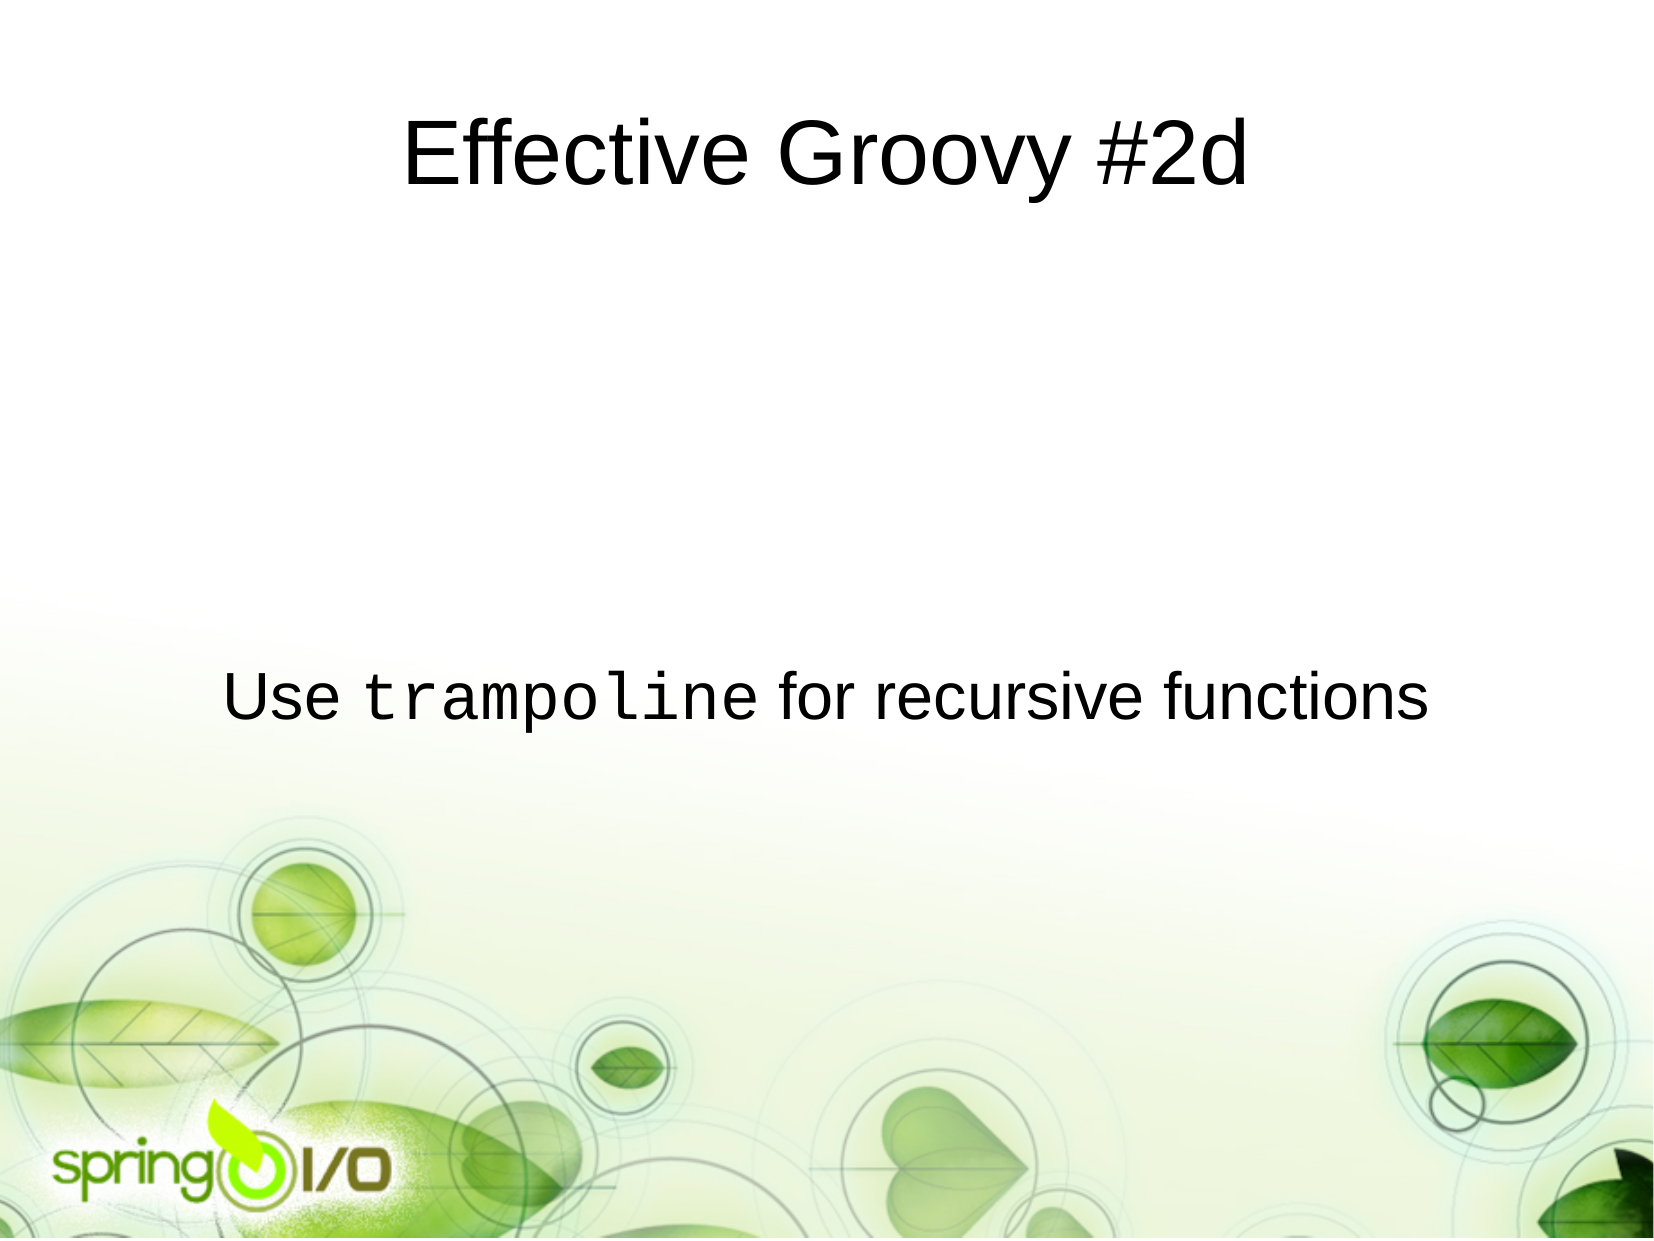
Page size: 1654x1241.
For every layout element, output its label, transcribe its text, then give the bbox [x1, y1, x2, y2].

picture [0, 0, 1654, 1238]
subtitle Use trampoline for recursive functions [82, 297, 1571, 1102]
title Effective Groovy #2d [82, 56, 1571, 250]
